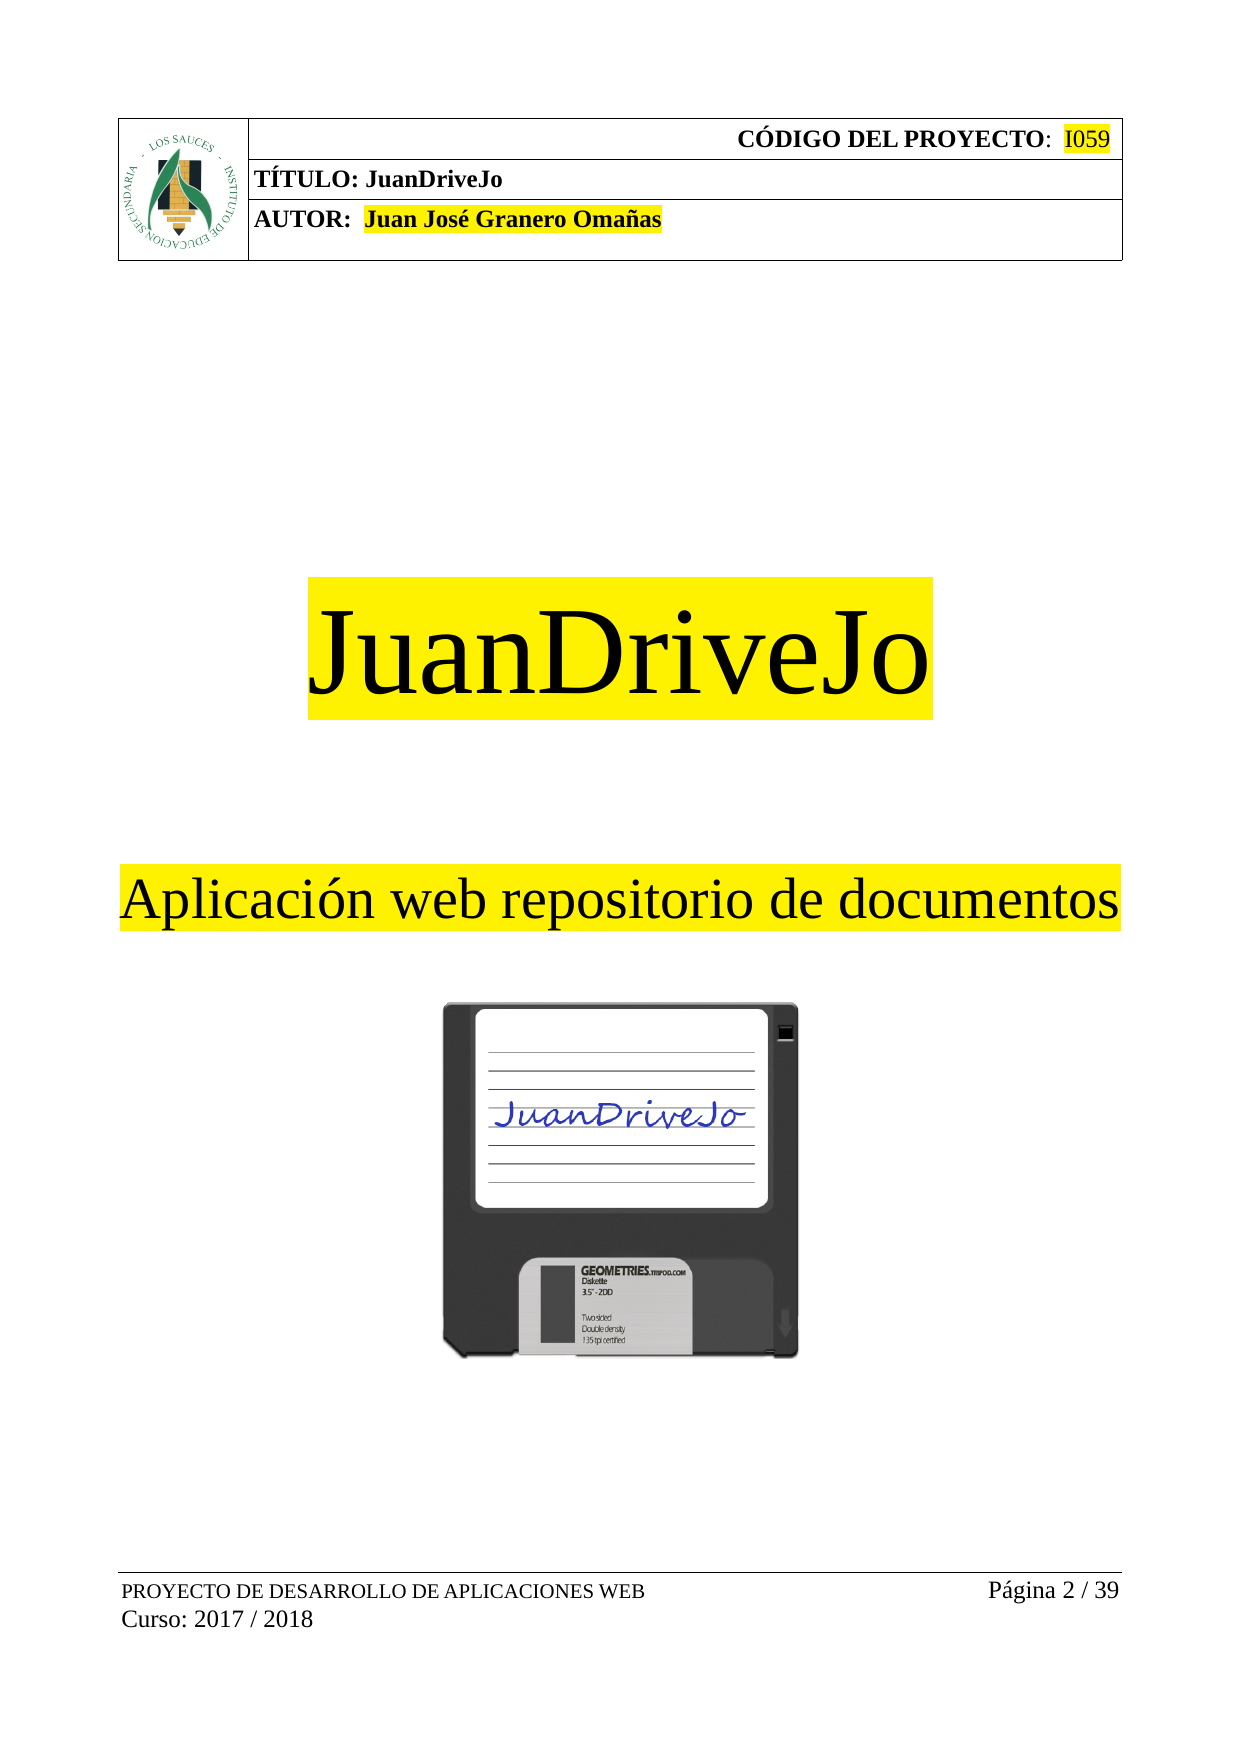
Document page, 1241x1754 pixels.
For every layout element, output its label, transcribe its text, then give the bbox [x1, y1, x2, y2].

picture [112, 123, 254, 257]
text JuanDriveJo [118, 577, 1122, 720]
picture [439, 998, 801, 1359]
text Aplicación web repositorio de documentos [118, 864, 1122, 931]
